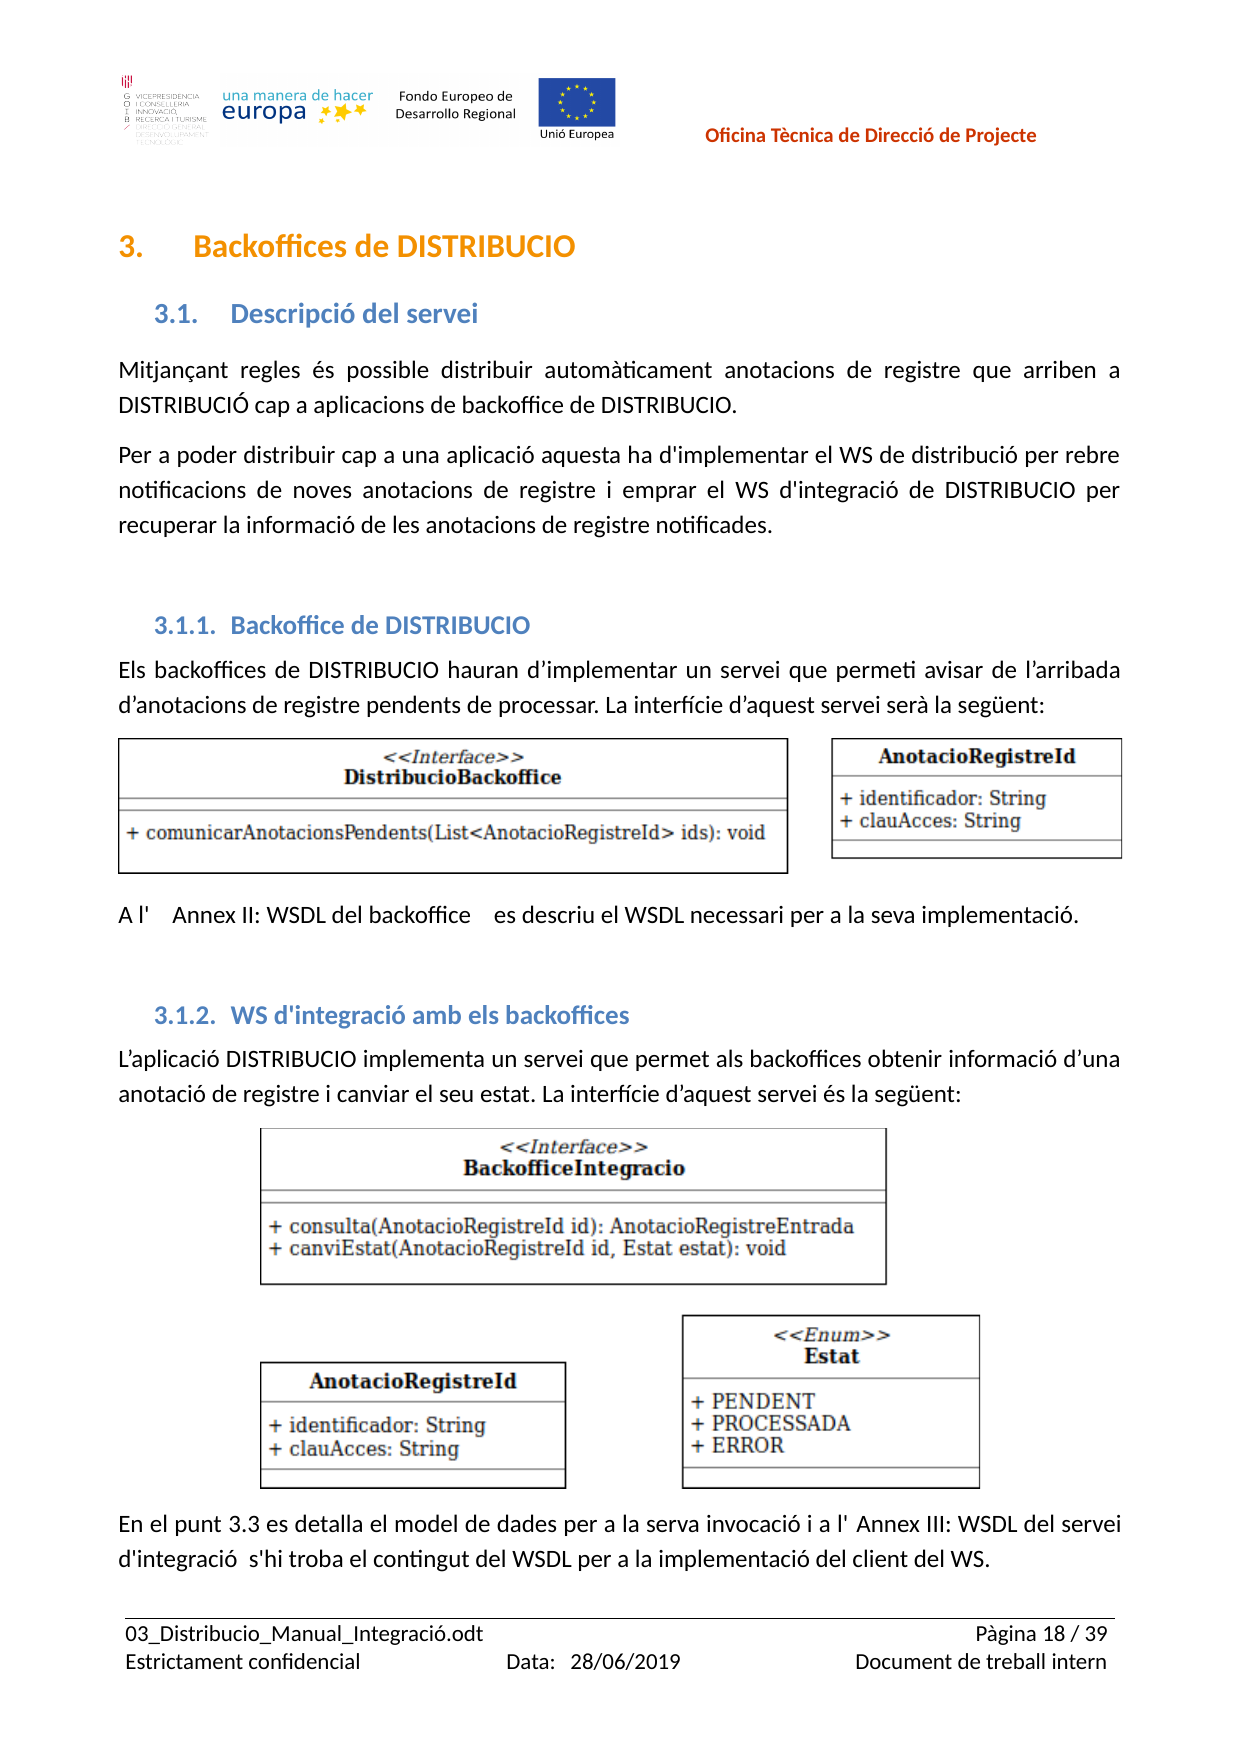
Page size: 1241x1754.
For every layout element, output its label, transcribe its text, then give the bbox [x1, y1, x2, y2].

subtitle Backoffice de DISTRIBUCIO [153, 608, 1122, 641]
picture [219, 73, 621, 147]
subtitle Descripció del servei [153, 295, 1122, 331]
picture [260, 1128, 981, 1489]
subtitle Backoffices de DISTRIBUCIO [118, 225, 1122, 266]
text Mitjançant regles és possible distribuir automàticament anotacions de registre que arriben a DISTRIBUCIÓ cap a aplicacions de backoffice de DISTRIBUCIO. [118, 354, 1122, 420]
text En el punt 3.3 es detalla el model de dades per a la serva invocació i a l' Annex III: WSDL del servei d'integració s'hi troba el contingut del WSDL per a la implementació del client del WS. [118, 1508, 1122, 1573]
text Per a poder distribuir cap a una aplicació aquesta ha d'implementar el WS de distribució per rebre notificacions de noves anotacions de registre i emprar el WS d'integració de DISTRIBUCIO per recuperar la informació de les anotacions de registre notificades. [118, 439, 1122, 539]
text A l' Annex II: WSDL del backoffice es descriu el WSDL necessari per a la seva implementació. [118, 899, 1122, 929]
picture [118, 738, 1123, 874]
text L’aplicació DISTRIBUCIO implementa un servei que permet als backoffices obtenir informació d’una anotació de registre i canviar el seu estat. La interfície d’aquest servei és la següent: [118, 1043, 1122, 1109]
text Els backoffices de DISTRIBUCIO hauran d’implementar un servei que permeti avisar de l’arribada d’anotacions de registre pendents de processar. La interfície d’aquest servei serà la següent: [118, 654, 1122, 719]
picture [118, 73, 213, 147]
subtitle WS d'integració amb els backoffices [153, 998, 1122, 1031]
